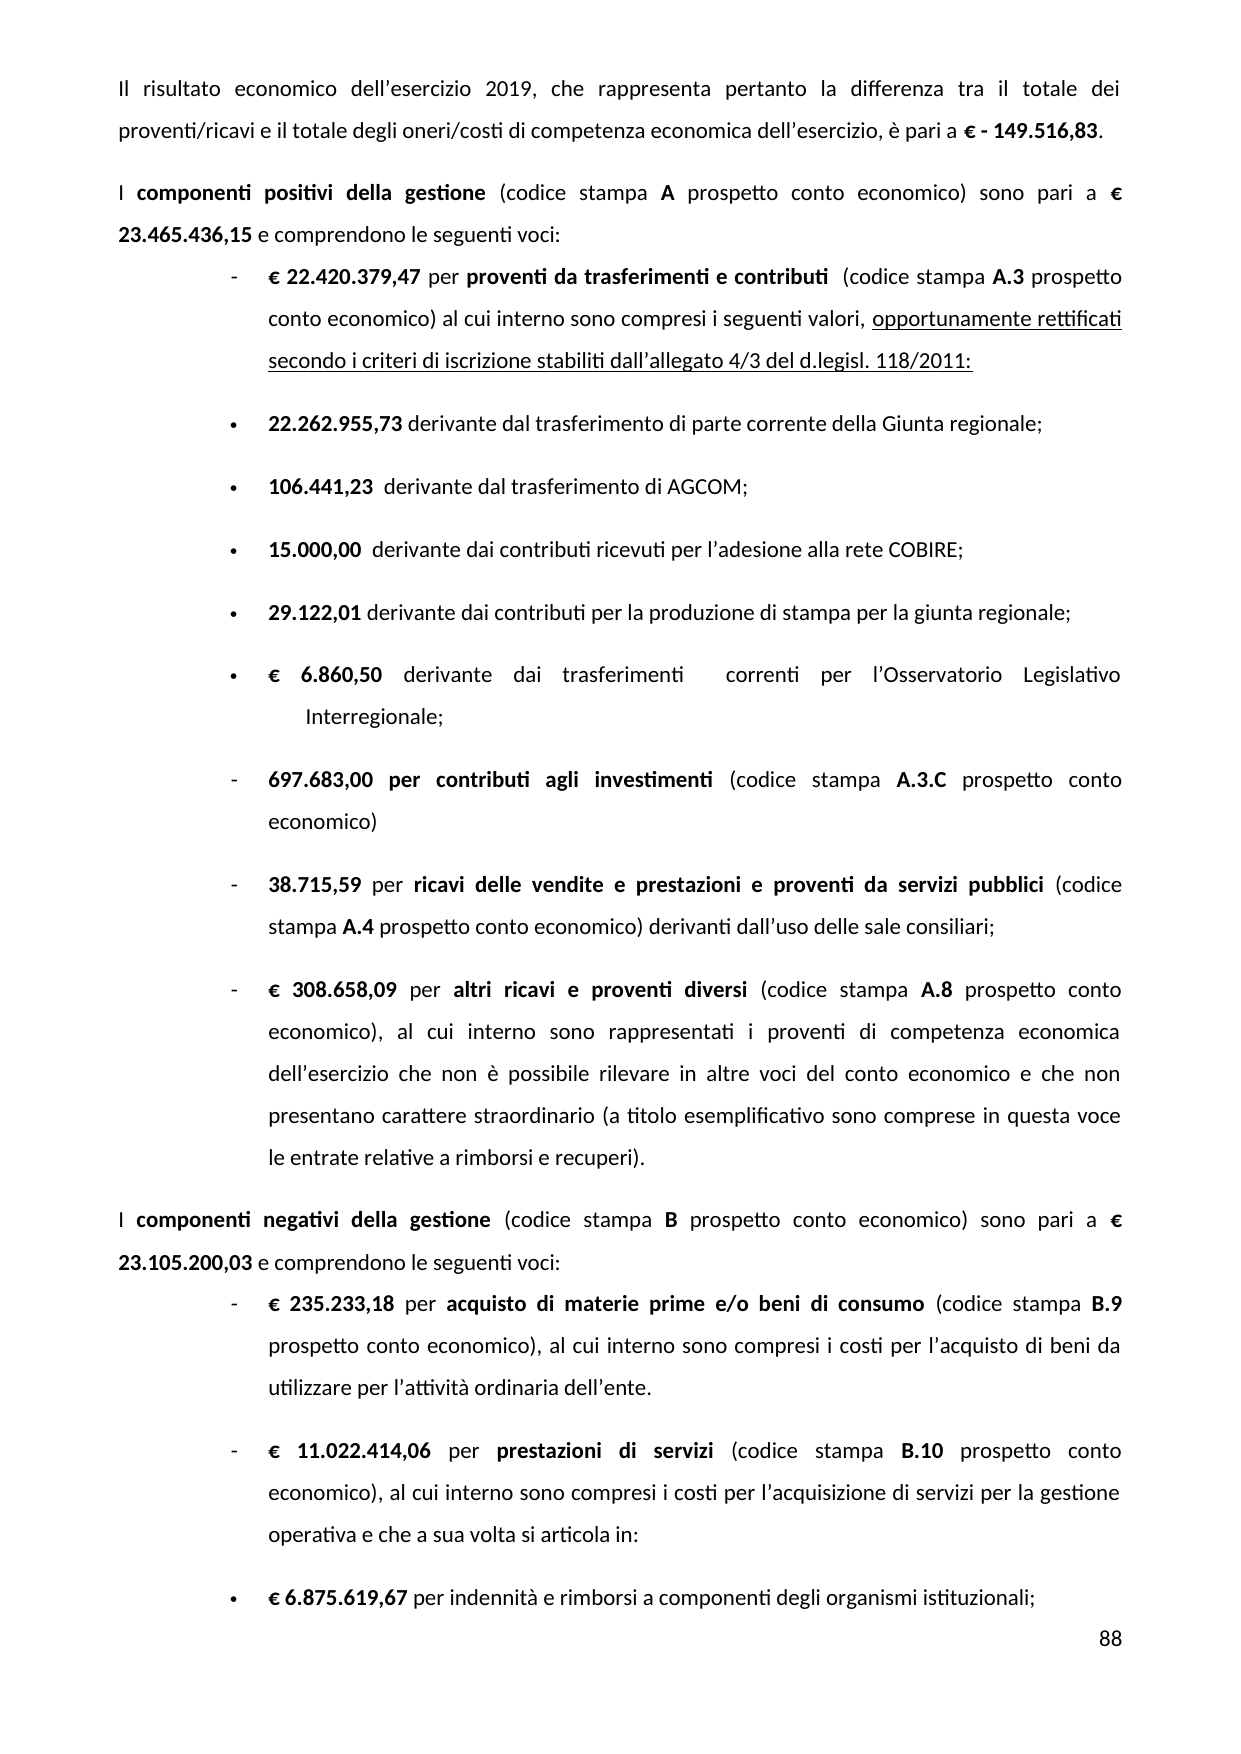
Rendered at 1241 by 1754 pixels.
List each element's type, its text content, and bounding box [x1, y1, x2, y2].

list 38.715,59 per ricavi delle vendite e prestazioni e proventi da servizi pubblici (codice stampa A.4 prospetto conto economico) derivanti dall’uso delle sale consiliari; [231, 870, 1122, 940]
list 29.122,01 derivante dai contributi per la produzione di stampa per la giunta regionale; [231, 598, 1122, 626]
text I componenti negativi della gestione (codice stampa B prospetto conto economico) sono pari a € 23.105.200,03 e comprendono le seguenti voci: [118, 1206, 1122, 1276]
list € 308.658,09 per altri ricavi e proventi diversi (codice stampa A.8 prospetto conto economico), al cui interno sono rappresentati i proventi di competenza economica dell’esercizio che non è possibile rilevare in altre voci del conto economico e che non presentano carattere straordinario (a titolo esemplificativo sono comprese in questa voce le entrate relative a rimborsi e recuperi). [231, 975, 1122, 1171]
list 22.262.955,73 derivante dal trasferimento di parte corrente della Giunta regionale; [231, 409, 1122, 437]
list 15.000,00 derivante dai contributi ricevuti per l’adesione alla rete COBIRE; [231, 535, 1122, 563]
list 106.441,23 derivante dal trasferimento di AGCOM; [231, 472, 1122, 500]
list € 11.022.414,06 per prestazioni di servizi (codice stampa B.10 prospetto conto economico), al cui interno sono compresi i costi per l’acquisizione di servizi per la gestione operativa e che a sua volta si articola in: [231, 1436, 1122, 1548]
text Il risultato economico dell’esercizio 2019, che rappresenta pertanto la differenza tra il totale dei proventi/ricavi e il totale degli oneri/costi di competenza economica dell’esercizio, è pari a € - 149.516,83. [118, 74, 1122, 144]
text I componenti positivi della gestione (codice stampa A prospetto conto economico) sono pari a € 23.465.436,15 e comprendono le seguenti voci: [118, 178, 1122, 248]
list € 22.420.379,47 per proventi da trasferimenti e contributi (codice stampa A.3 prospetto conto economico) al cui interno sono compresi i seguenti valori, opportunamente rettificati secondo i criteri di iscrizione stabiliti dall’allegato 4/3 del d.legisl. 118/2011: [231, 262, 1122, 374]
list € 235.233,18 per acquisto di materie prime e/o beni di consumo (codice stampa B.9 prospetto conto economico), al cui interno sono compresi i costi per l’acquisto di beni da utilizzare per l’attività ordinaria dell’ente. [231, 1289, 1122, 1402]
list € 6.875.619,67 per indennità e rimborsi a componenti degli organismi istituzionali; [231, 1583, 1122, 1611]
list € 6.860,50 derivante dai trasferimenti correnti per l’Osservatorio Legislativo Interregionale; [231, 661, 1122, 731]
list 697.683,00 per contributi agli investimenti (codice stampa A.3.C prospetto conto economico) [231, 765, 1122, 835]
